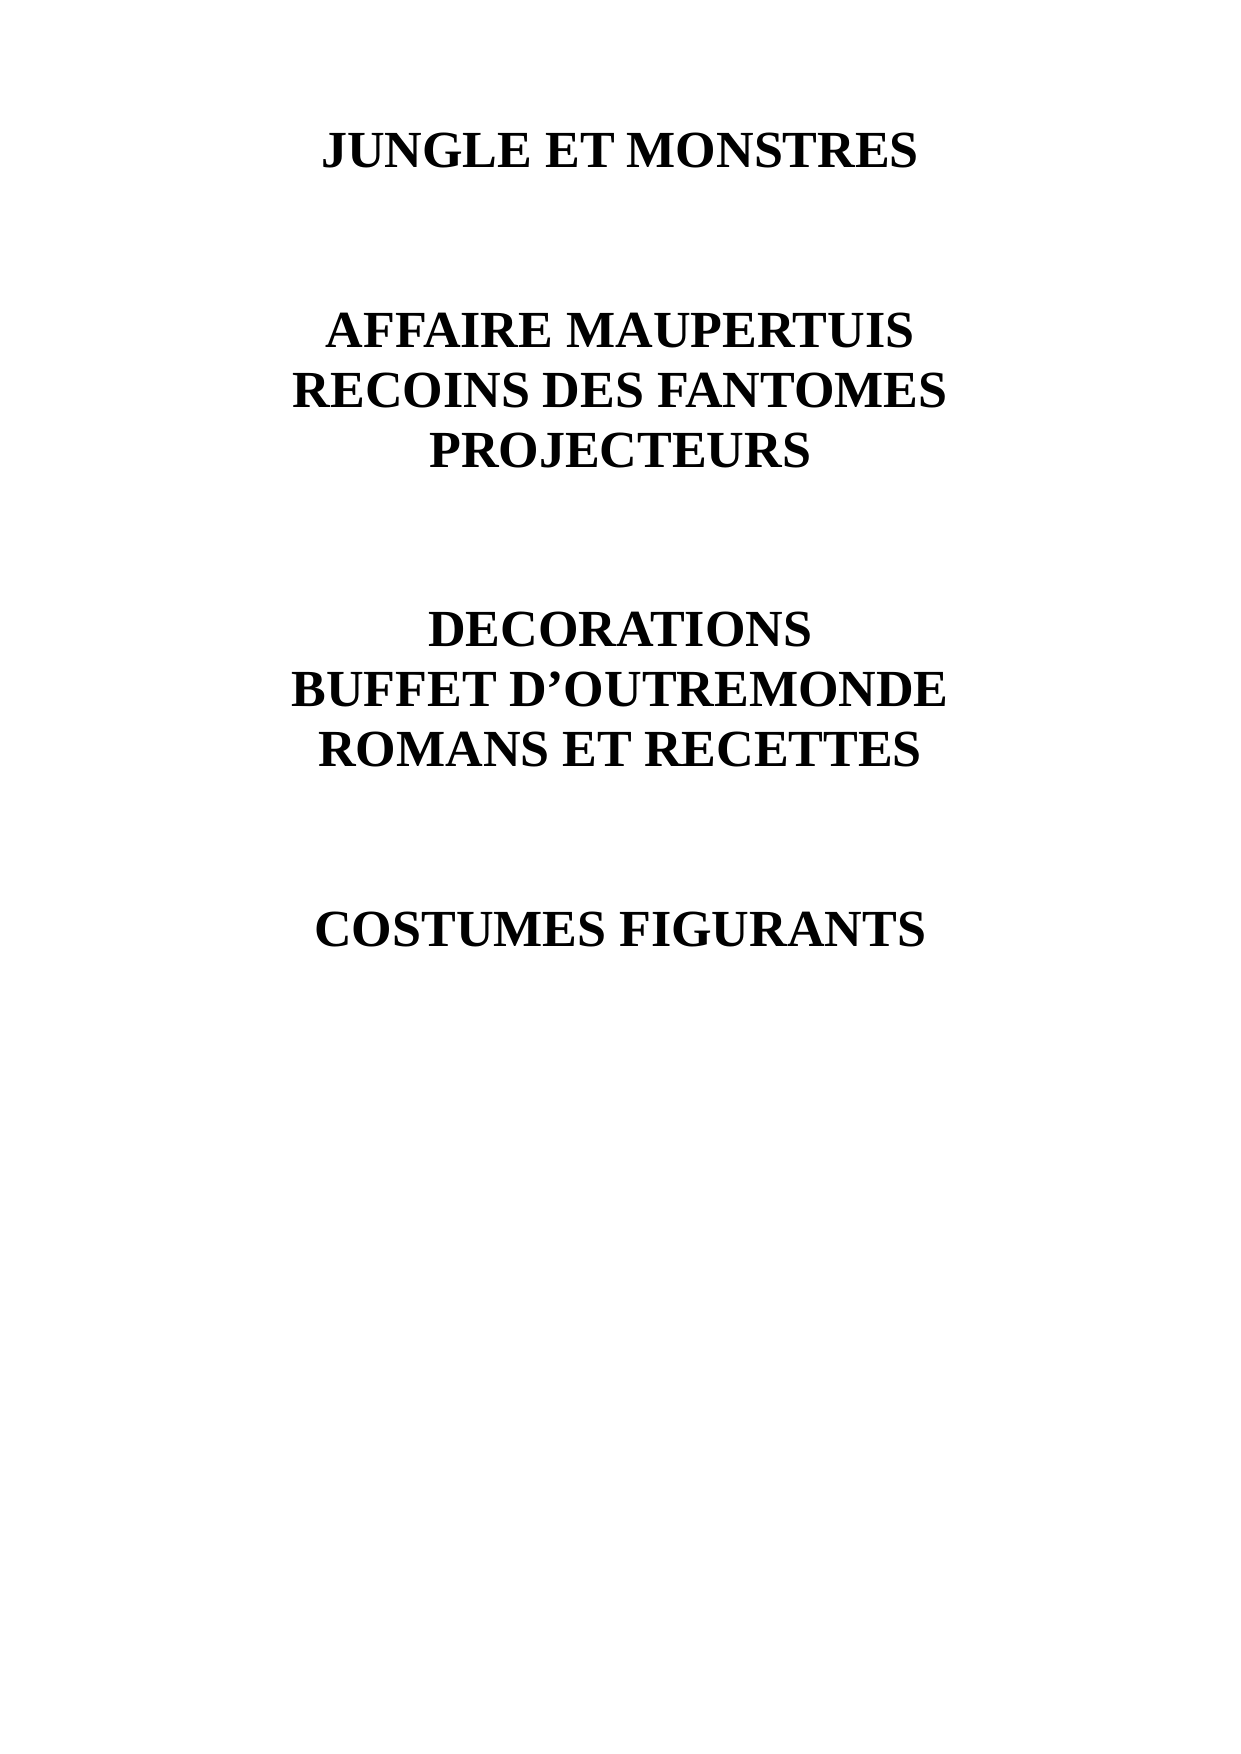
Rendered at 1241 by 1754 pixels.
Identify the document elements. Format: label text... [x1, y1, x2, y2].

text AFFAIRE MAUPERTUIS [59, 299, 1181, 358]
text PROJECTEURS [59, 418, 1181, 478]
text RECOINS DES FANTOMES [59, 358, 1181, 418]
text JUNGLE ET MONSTRES [59, 119, 1181, 179]
text ROMANS ET RECETTES [59, 718, 1181, 778]
text COSTUMES FIGURANTS [59, 898, 1181, 957]
text DECORATIONS [59, 598, 1181, 658]
text BUFFET D’OUTREMONDE [59, 658, 1181, 718]
